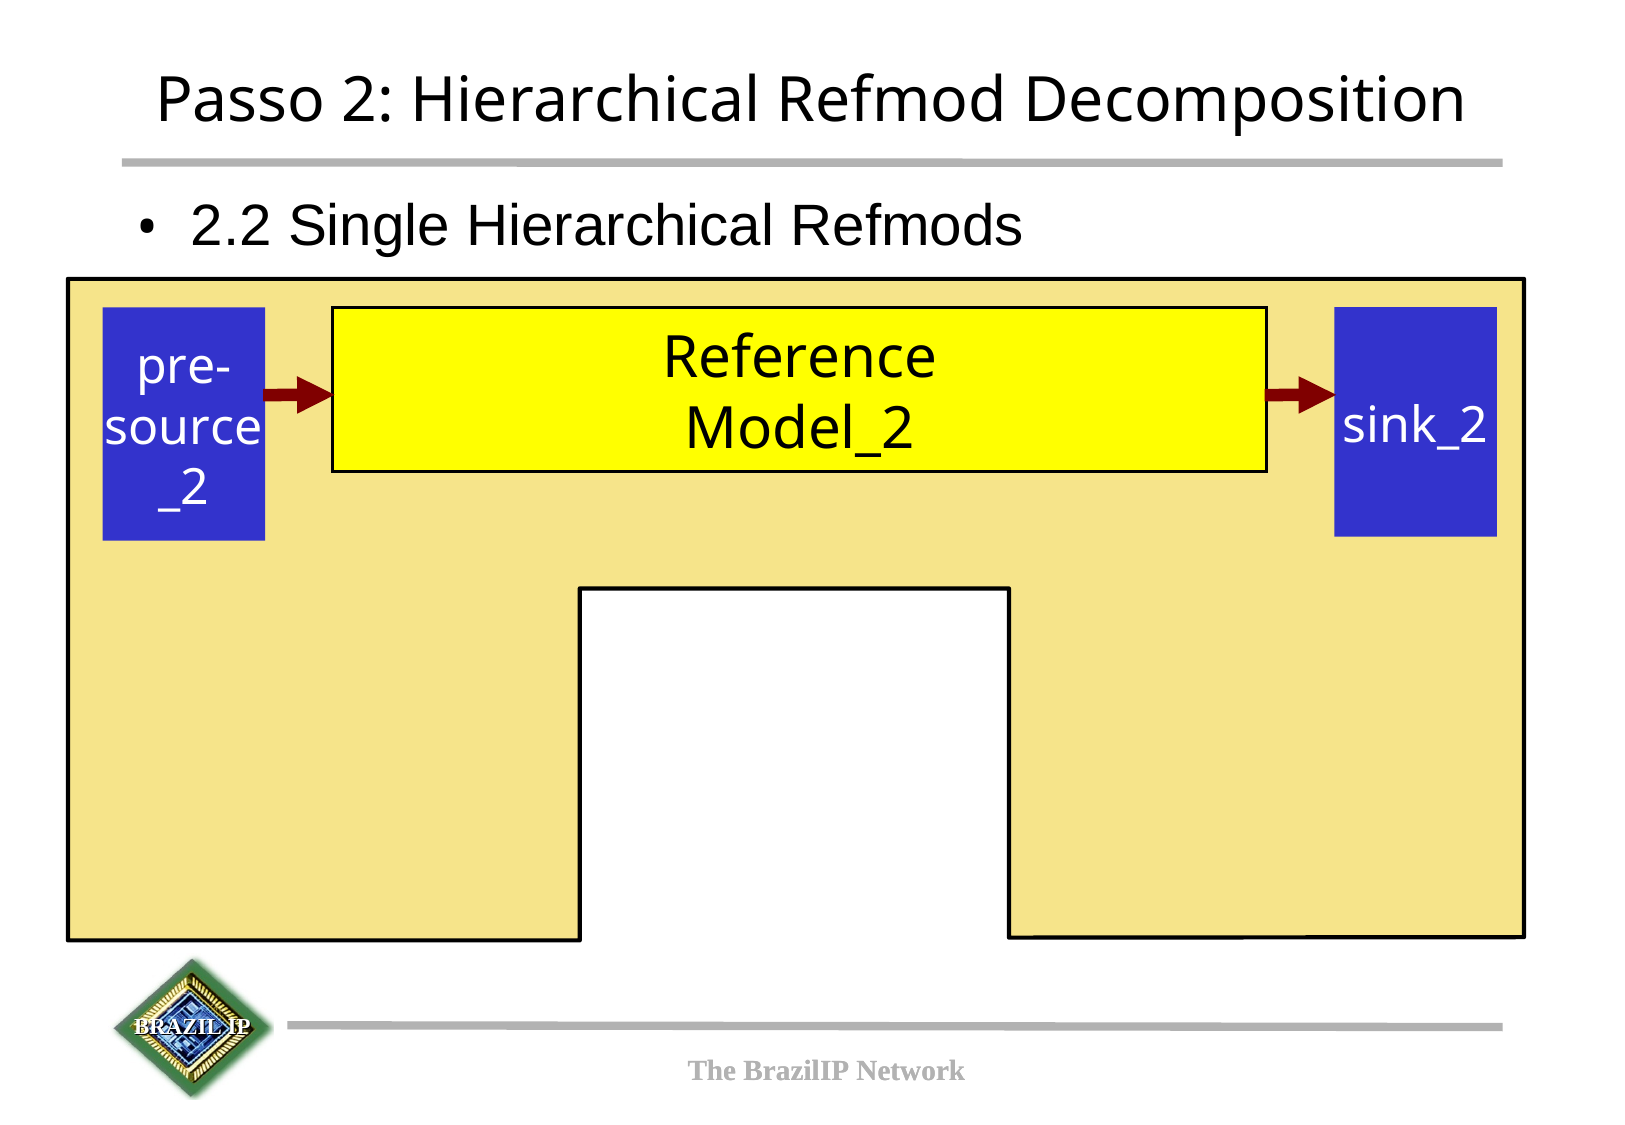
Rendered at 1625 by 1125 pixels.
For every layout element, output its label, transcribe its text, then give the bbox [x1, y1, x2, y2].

list 2.2 Single Hierarchical Refmods [121, 184, 1487, 280]
text_box sink_2 [1334, 307, 1497, 537]
text_box pre- source _2 [102, 307, 266, 541]
title Passo 2: Hierarchical Refmod Decomposition [121, 14, 1503, 180]
text_box [67, 278, 1524, 941]
picture [108, 953, 274, 1100]
text_box Reference Model_2 [332, 307, 1267, 472]
